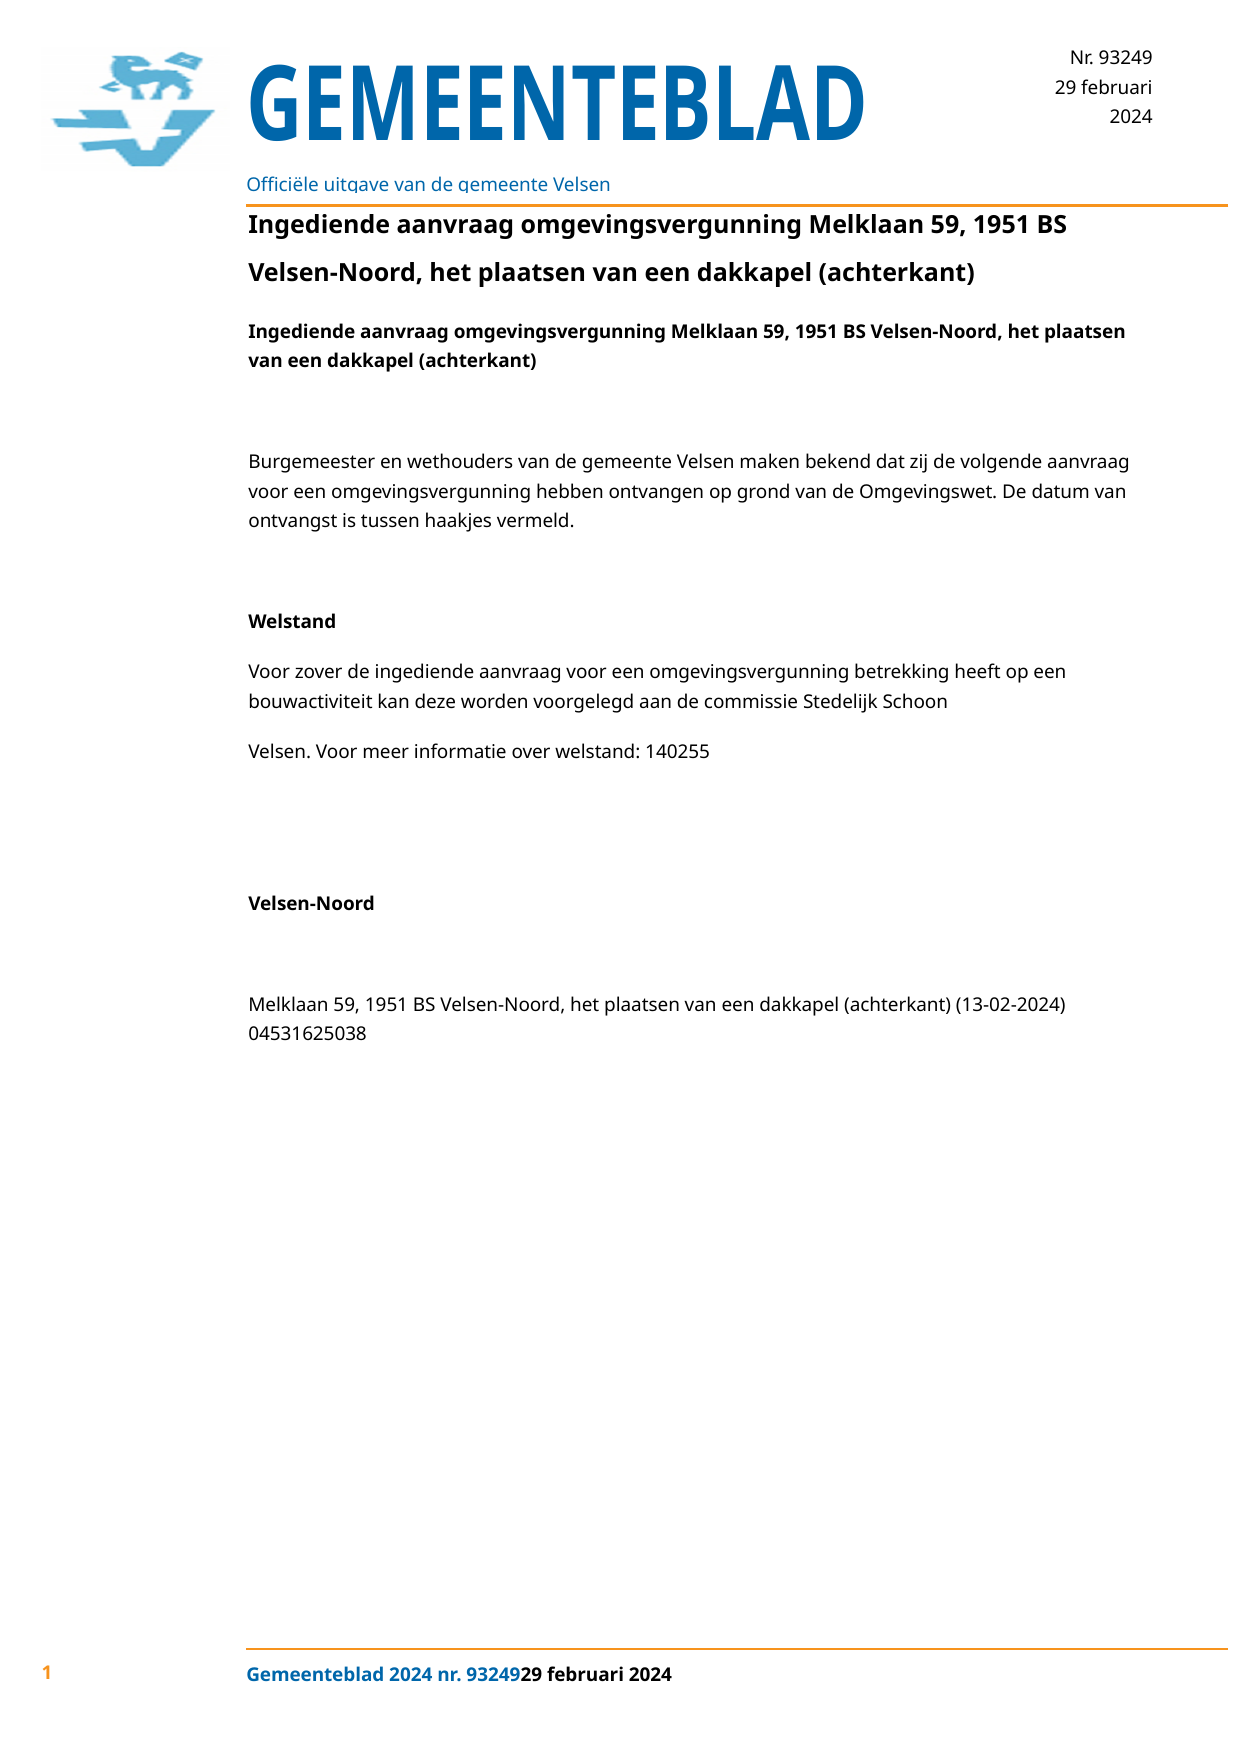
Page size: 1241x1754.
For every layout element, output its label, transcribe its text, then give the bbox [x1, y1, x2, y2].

text Velsen-Noord [248, 890, 1152, 916]
text Velsen. Voor meer informatie over welstand: 140255 [248, 739, 1152, 764]
text Melklaan 59, 1951 BS Velsen-Noord, het plaatsen van een dakkapel (achterkant) (13-02-2024) 04531625038 [248, 991, 1152, 1046]
picture [41, 47, 231, 172]
text Ingediende aanvraag omgevingsvergunning Melklaan 59, 1951 BS Velsen-Noord, het plaatsen van een dakkapel (achterkant) [248, 207, 1152, 288]
text Welstand [248, 608, 1152, 634]
text Burgemeester en wethouders van de gemeente Velsen maken bekend dat zij de volgende aanvraag voor een omgevingsvergunning hebben ontvangen op grond van de Omgevingswet. De datum van ontvangst is tussen haakjes vermeld. [248, 448, 1152, 533]
text Ingediende aanvraag omgevingsvergunning Melklaan 59, 1951 BS Velsen-Noord, het plaatsen van een dakkapel (achterkant) [248, 318, 1152, 373]
text Voor zover de ingediende aanvraag voor een omgevingsvergunning betrekking heeft op een bouwactiviteit kan deze worden voorgelegd aan de commissie Stedelijk Schoon [248, 659, 1152, 714]
